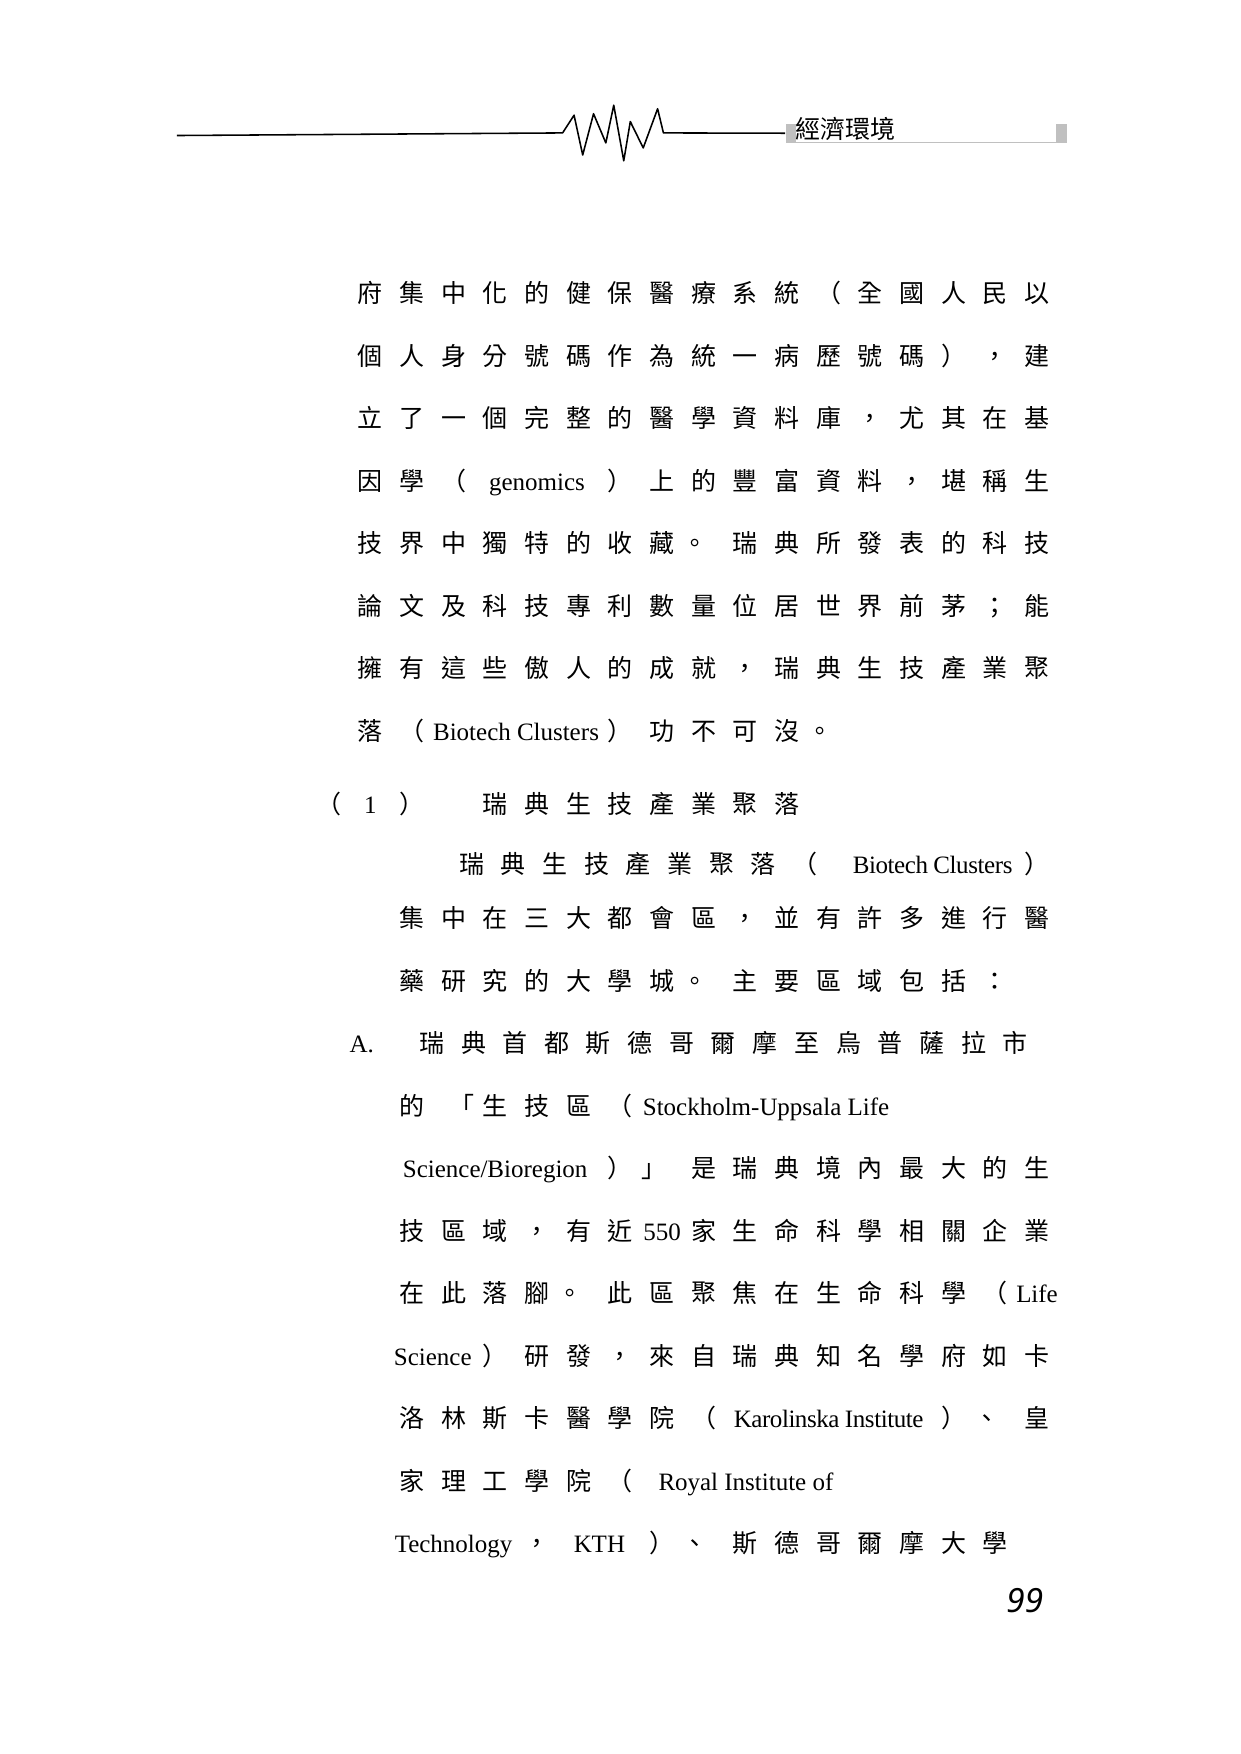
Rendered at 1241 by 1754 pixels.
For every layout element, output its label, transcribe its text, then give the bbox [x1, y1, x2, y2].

text （1） 瑞典生技產業聚落 [306, 750, 1058, 813]
text 瑞典生技產業聚落（Biotech Clusters）集中在三大都會區，並有許多進行醫藥研究的大學城。主要區域包括： [306, 813, 1058, 1000]
text A. 瑞典首都斯德哥爾摩至烏普薩拉市的「生技區（Stockholm-Uppsala Life Science/Bioregion）」是瑞典境內最大的生技區域，有近550家生命科學相關企業在此落腳。此區聚焦在生命科學（Life Science）研發，來自瑞典知名學府如卡洛林斯卡醫學院（Karolinska Institute）、皇家理工學院（Royal Institute of Technology，KTH）、斯德哥爾摩大學 [330, 1000, 1058, 1563]
text 府集中化的健保醫療系統（全國人民以個人身分號碼作為統一病歷號碼），建立了一個完整的醫學資料庫，尤其在基因學（genomics）上的豐富資料，堪稱生技界中獨特的收藏。瑞典所發表的科技論文及科技專利數量位居世界前茅；能擁有這些傲人的成就，瑞典生技產業聚落（Biotech Clusters）功不可沒。 [330, 250, 1058, 750]
